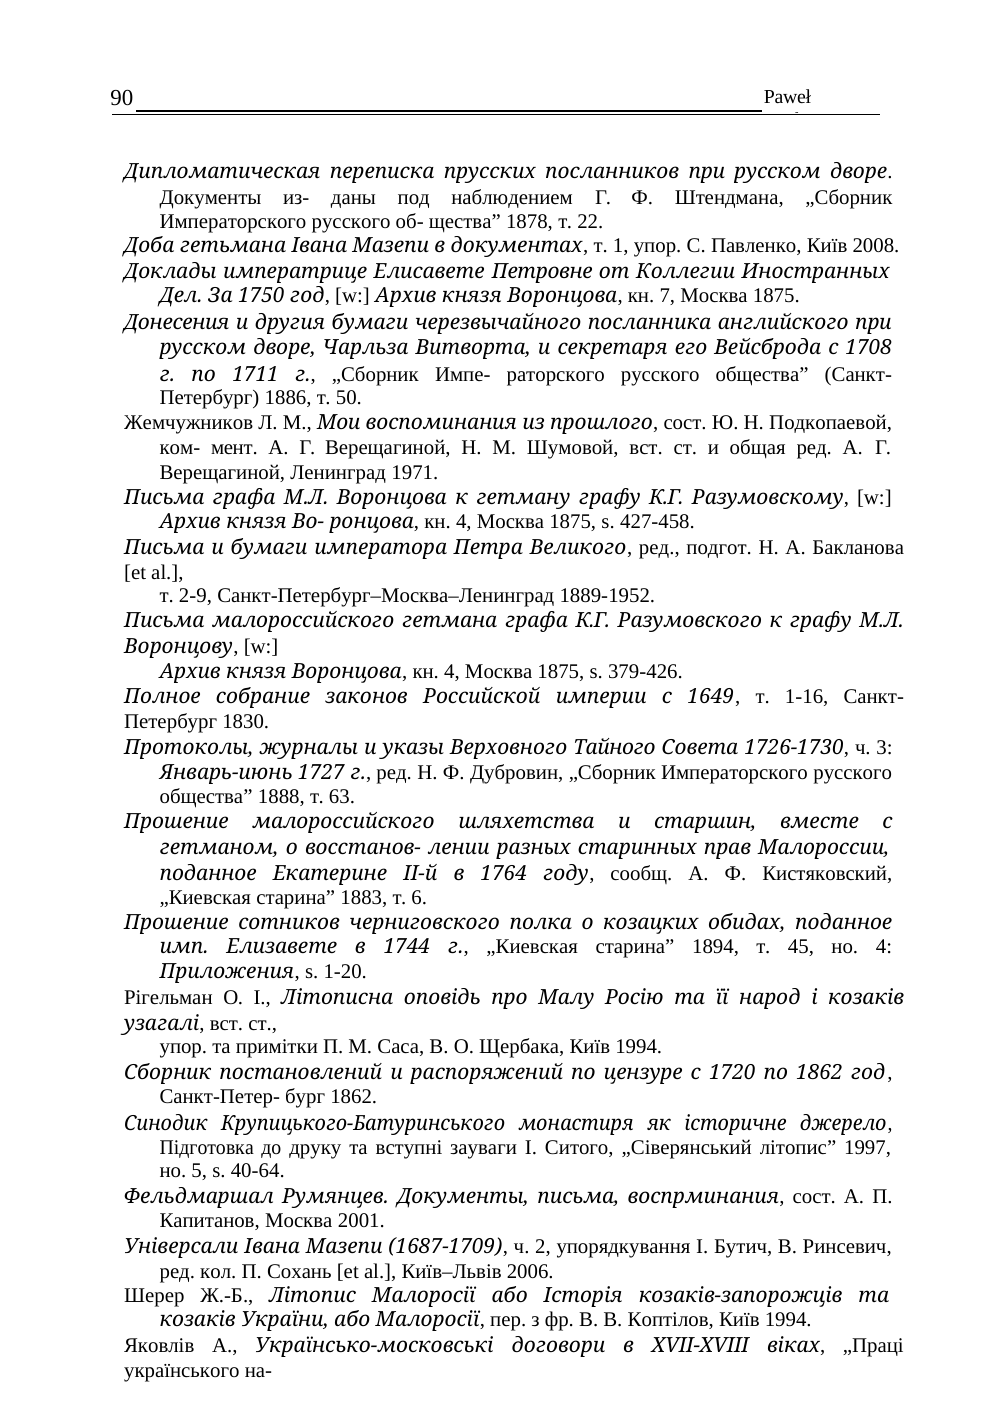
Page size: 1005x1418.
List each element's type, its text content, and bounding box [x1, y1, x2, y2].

text Дипломатическая переписка прусских посланников при русском дворе. Документы из- даны под наблюдением Г. Ф. Штендмана, „Сборник Императорского русского об- щества” 1878, т. 22. [124, 157, 892, 233]
text Яковлiв А., Украïнсько-московськi договори в XVII-XVIII вiках, „Працi українського на- [124, 1333, 904, 1383]
text Донесения и другия бумаги черезвычайного посланника английского при русском дворе, Чарльза Витворта, и секретаря его Вейсброда с 1708 г. по 1711 г., „Сборник Импе- раторского русского общества” (Санкт-Петербург) 1886, т. 50. [124, 308, 892, 409]
text Унiверсали Iвана Мазепи (1687-1709), ч. 2, упорядкування I. Бутич, В. Ринсевич, ред. кол. П. Сохань [et al.], Киïв–Львiв 2006. [124, 1232, 892, 1283]
text Полное собрание законов Российской империи с 1649, т. 1-16, Санкт-Петербург 1830. [124, 684, 904, 733]
text Доба гетьмана Iвана Мазепи в документах, т. 1, упор. С. Павленко, Киïв 2008. [124, 233, 904, 257]
text Синодик Крупицького-Батуринського монастиря як iсторичне джерело, Пiдготовка до друку та вступнi зауваги I. Ситого, „Сiверянський лiтопис” 1997, но. 5, s. 40-64. [124, 1108, 892, 1182]
text Прошение малороссийского шляхетства и старшин, вместе с гетманом, о восстанов- лении разных старинных прав Малороссии, поданное Екатерине II-й в 1764 году, сообщ. А. Ф. Кистяковский, „Киевская старина” 1883, т. 6. [124, 808, 892, 909]
text Архив князя Воронцова, кн. 4, Mосква 1875, s. 379-426. [159, 659, 904, 684]
text Сборник постановлений и распоряжений по цензуре с 1720 по 1862 год, Санкт-Петер- бург 1862. [124, 1058, 892, 1108]
text Письма и бумаги императора Петра Великого, ред., подгот. Н. А. Бакланова [et al.], [124, 534, 904, 584]
text Протоколы, журналы и указы Верховного Тайного Совета 1726-1730, ч. 3: Январь-июнь 1727 г., ред. Н. Ф. Дубровин, „Сборник Императорского русского общества” 1888, т. 63. [124, 733, 892, 808]
text Жемчужников Л. М., Мои воспоминания из прошлого, сост. Ю. Н. Подкопаевой, ком- мент. А. Г. Верещагиной, Н. М. Шумовой, вст. ст. и общая ред. А. Г. Верещагиной, Ленинград 1971. [124, 409, 892, 484]
text т. 2-9, Санкт-Петербург–Москва–Ленинград 1889-1952. [159, 584, 904, 607]
text Рiгельман O. I., Лiтописна оповiдь про Малу Росiю та ïï народ i козакiв узагалi, вст. ст., [124, 985, 904, 1035]
text Фельдмаршал Румянцев. Документы, письма, воспрминания, сост. А. П. Капитанов, Москва 2001. [124, 1182, 892, 1232]
text упор. та примітки П. М. Саса, В. О. Щербака, Киïв 1994. [159, 1035, 904, 1058]
text Доклады императрице Елисавете Петровне от Коллегии Иностранных Дел. За 1750 год, [w:] Архив князя Воронцова, кн. 7, Mосква 1875. [124, 258, 892, 308]
text Шерер Ж.-Б., Лiтопис Малоросiï або Iсторiя козакiв-запорожцiв та козакiв Украïни, або Малоросiï, пер. з фр. В. В. Коптiлов, Киïв 1994. [124, 1283, 892, 1333]
text Прошение сотников черниговского полка о козацких обидах, поданное имп. Елизавете в 1744 г., „Киевская старина” 1894, т. 45, но. 4: Приложения, s. 1-20. [124, 909, 892, 985]
text Письма малороссийского гетмана графа К.Г. Разумовского к графу М.Л. Воронцову, [w:] [124, 607, 904, 659]
text Письма графа М.Л. Воронцова к гетману графу К.Г. Разумовскому, [w:] Архив князя Во- ронцова, кн. 4, Mосква 1875, s. 427-458. [124, 484, 892, 534]
